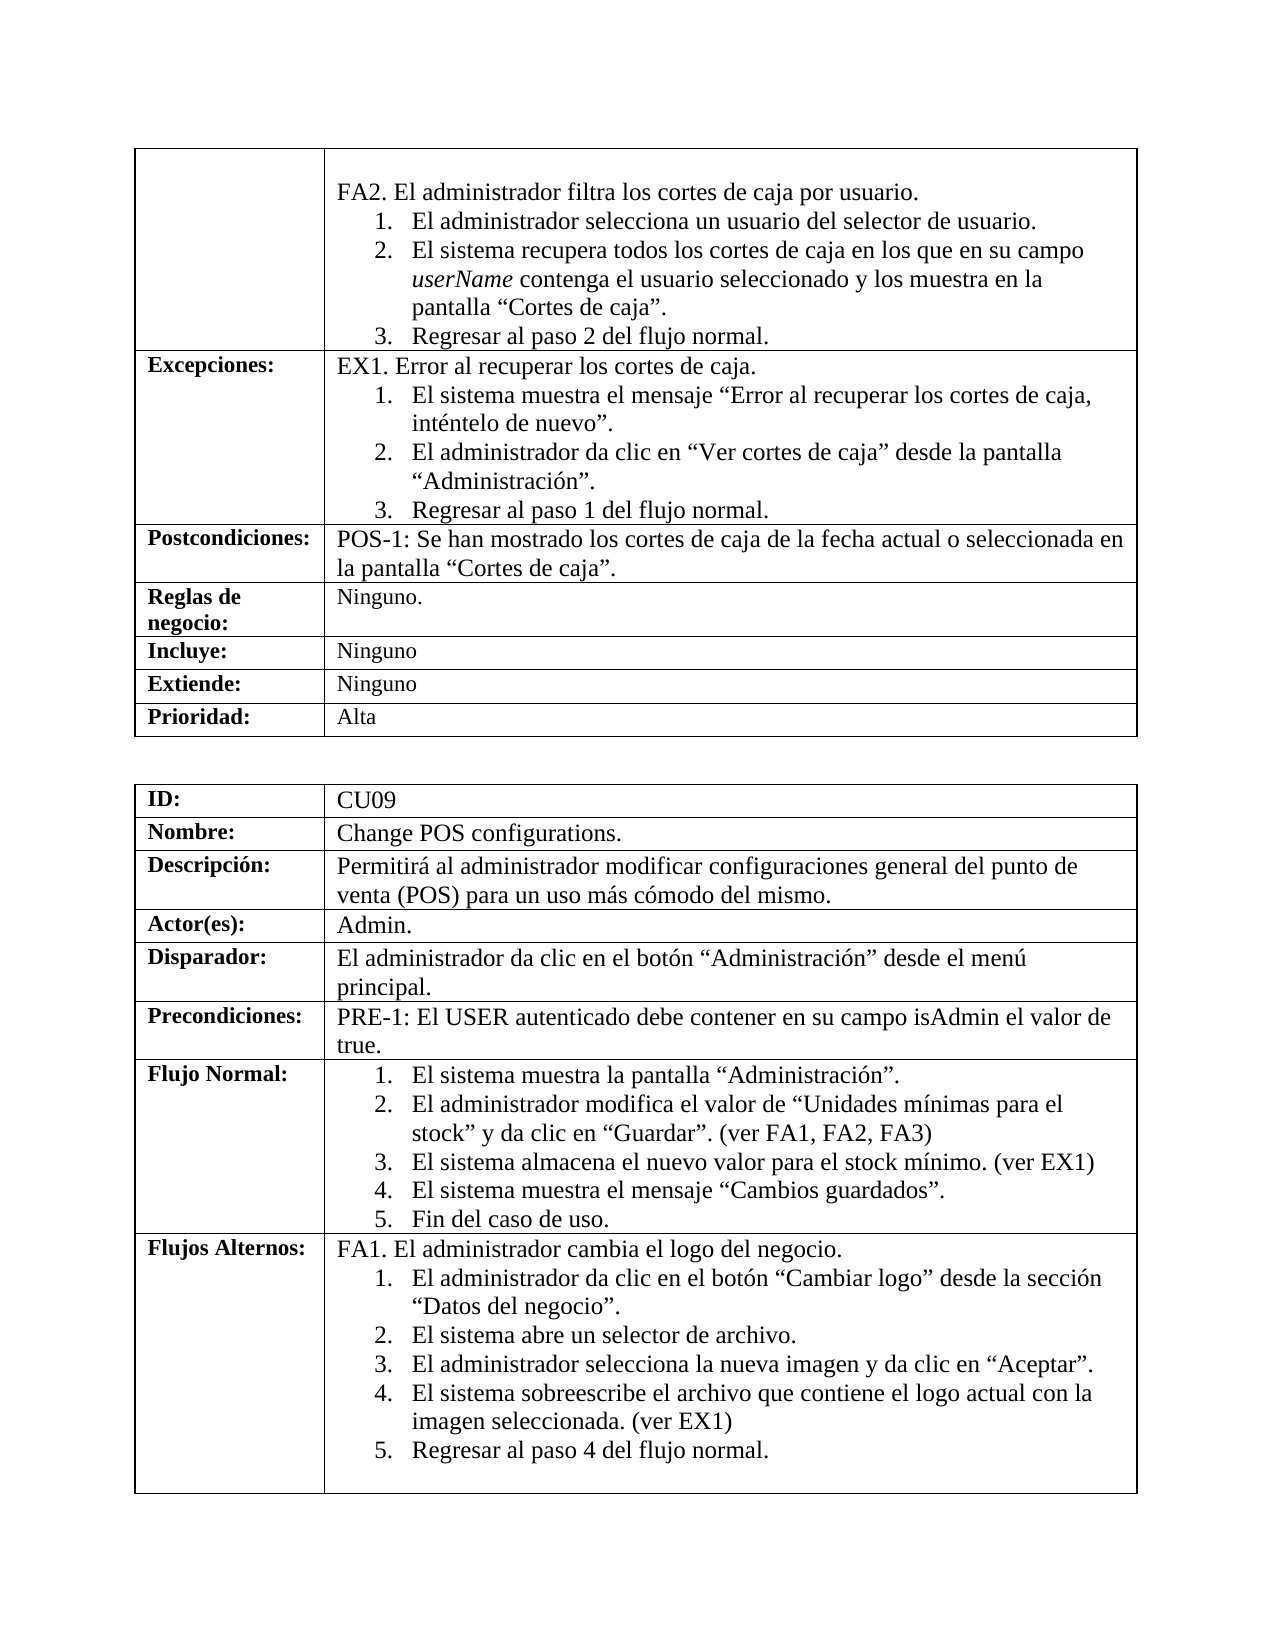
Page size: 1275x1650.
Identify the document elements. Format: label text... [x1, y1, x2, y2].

table_cell Descripción: [136, 851, 324, 909]
table_cell Actor(es): [136, 910, 324, 942]
table_cell Ninguno [325, 637, 1136, 669]
table_cell Reglas de negocio: [136, 583, 324, 636]
table_cell Alta [325, 704, 1136, 736]
table_header CU09 [325, 785, 1136, 817]
table_cell PRE-1: El USER autenticado debe contener en su campo isAdmin el valor de true. [325, 1002, 1136, 1059]
table_cell Permitirá al administrador modificar configuraciones general del punto de venta (POS) para un uso más cómodo del mismo. [325, 851, 1136, 909]
table_cell Flujos Alternos: [136, 1234, 324, 1493]
table_cell FA1. El administrador cambia el logo del negocio. El administrador da clic en el botón “Cambiar logo” desde la sección “Datos del negocio”. El sistema abre un selector de archivo. El administrador selecciona la nueva imagen y da clic en “Aceptar”. El sistema sobreescribe el archivo que contiene el logo actual con la imagen seleccionada. (ver EX1) Regresar al paso 4 del flujo normal. [325, 1234, 1136, 1493]
table_cell Flujo Normal: [136, 1060, 324, 1233]
table_cell Admin. [325, 910, 1136, 942]
table_cell [136, 149, 324, 350]
table_cell Incluye: [136, 637, 324, 669]
table_cell Change POS configurations. [325, 818, 1136, 850]
table_cell Prioridad: [136, 704, 324, 736]
table_cell Ninguno [325, 670, 1136, 702]
table_cell FA2. El administrador filtra los cortes de caja por usuario. El administrador selecciona un usuario del selector de usuario. El sistema recupera todos los cortes de caja en los que en su campo userName contenga el usuario seleccionado y los muestra en la pantalla “Cortes de caja”. Regresar al paso 2 del flujo normal. [325, 149, 1136, 350]
table_cell POS-1: Se han mostrado los cortes de caja de la fecha actual o seleccionada en la pantalla “Cortes de caja”. [325, 525, 1136, 582]
table_cell Nombre: [136, 818, 324, 850]
table_cell EX1. Error al recuperar los cortes de caja. El sistema muestra el mensaje “Error al recuperar los cortes de caja, inténtelo de nuevo”. El administrador da clic en “Ver cortes de caja” desde la pantalla “Administración”. Regresar al paso 1 del flujo normal. [325, 351, 1136, 523]
table_header ID: [136, 785, 324, 817]
table_cell Disparador: [136, 943, 324, 1001]
table_cell Postcondiciones: [136, 525, 324, 582]
table_cell Excepciones: [136, 351, 324, 523]
table_cell Ninguno. [325, 583, 1136, 636]
table_cell El sistema muestra la pantalla “Administración”. El administrador modifica el valor de “Unidades mínimas para el stock” y da clic en “Guardar”. (ver FA1, FA2, FA3) El sistema almacena el nuevo valor para el stock mínimo. (ver EX1) El sistema muestra el mensaje “Cambios guardados”. Fin del caso de uso. [325, 1060, 1136, 1233]
table_cell El administrador da clic en el botón “Administración” desde el menú principal. [325, 943, 1136, 1001]
table_cell Precondiciones: [136, 1002, 324, 1059]
table_cell Extiende: [136, 670, 324, 702]
